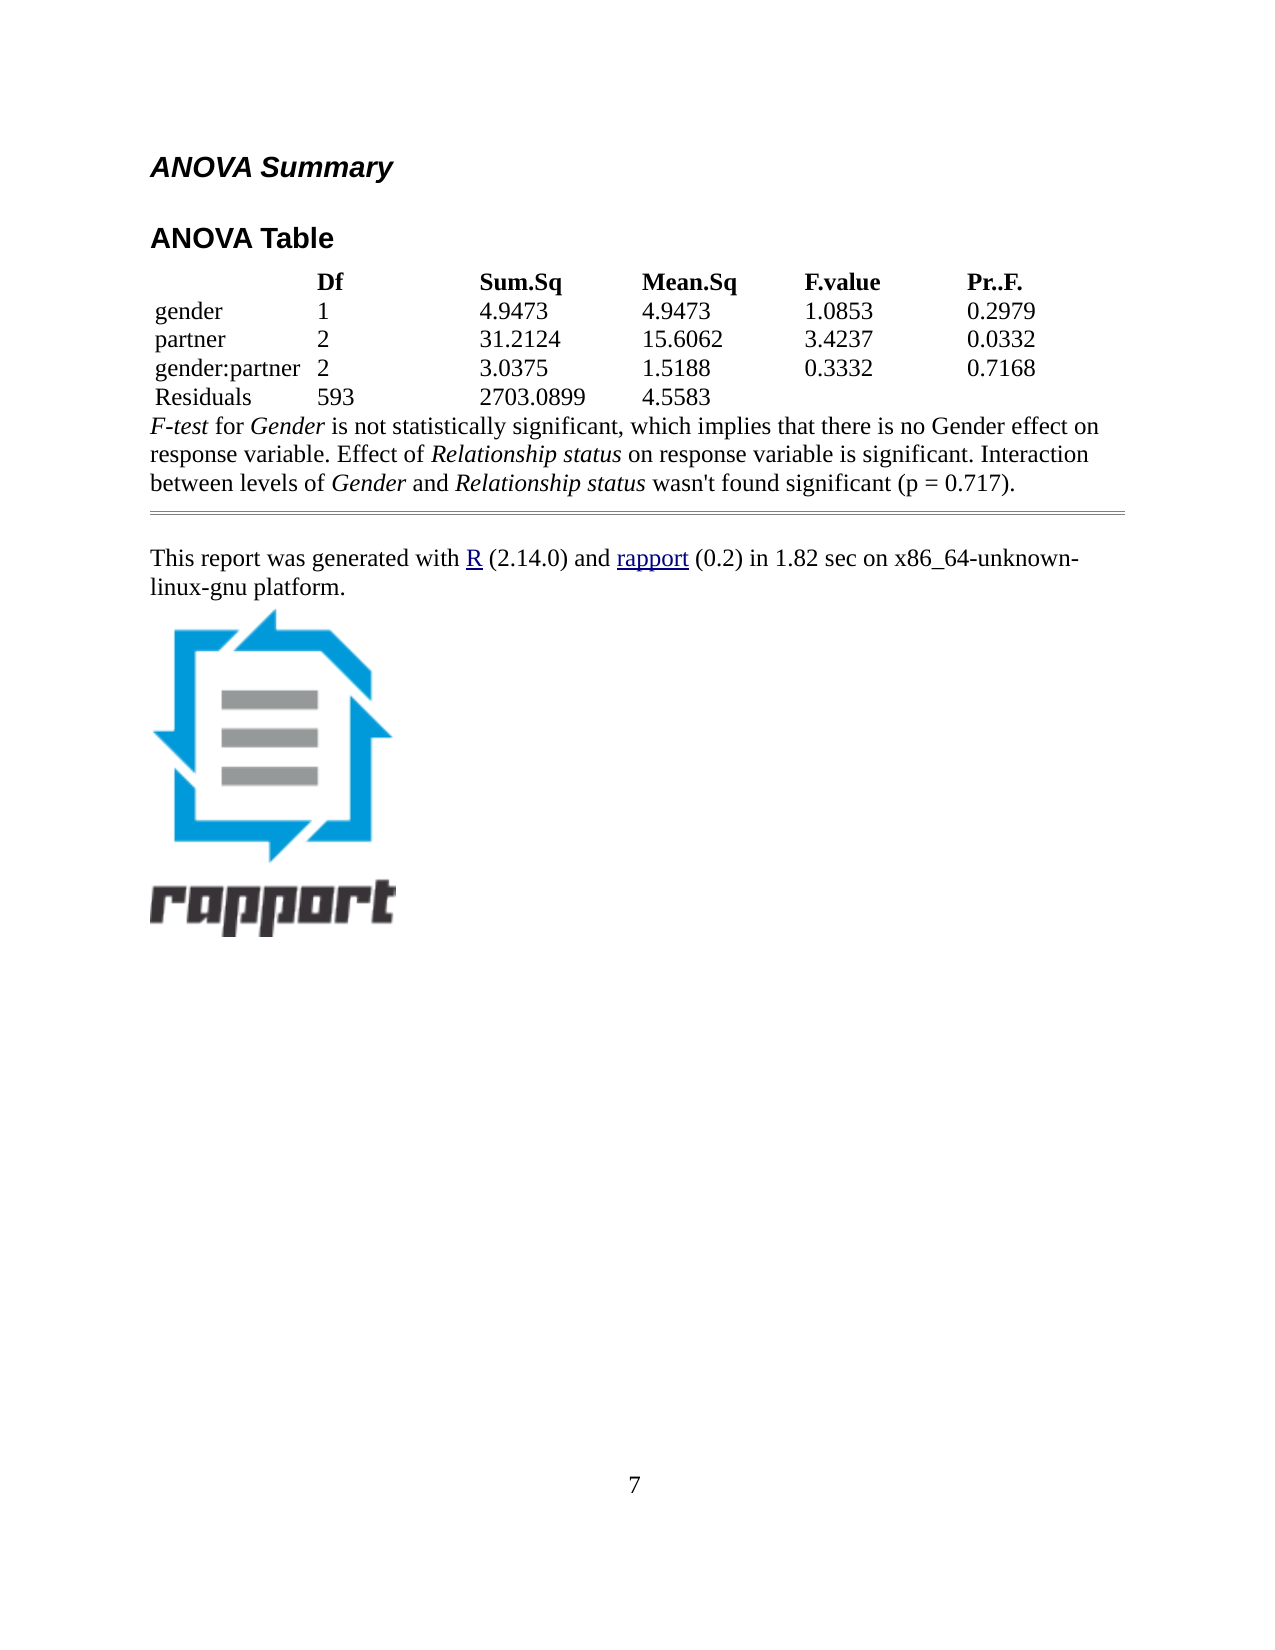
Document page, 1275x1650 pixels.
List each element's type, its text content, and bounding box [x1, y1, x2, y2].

table_cell 0.7168 [963, 353, 1125, 382]
picture [150, 609, 396, 937]
table_cell Residuals [150, 382, 312, 411]
table_cell 4.5583 [638, 382, 800, 411]
table_cell 3.4237 [800, 325, 962, 353]
table_cell 2 [313, 353, 475, 382]
table_cell 3.0375 [475, 353, 637, 382]
table_header [150, 267, 312, 296]
table_cell 1 [313, 296, 475, 324]
table_cell 0.2979 [963, 296, 1125, 324]
table_cell 15.6062 [638, 325, 800, 353]
table_cell [800, 382, 962, 411]
table_cell 593 [313, 382, 475, 411]
table_header Df [313, 267, 475, 296]
table_cell 0.0332 [963, 325, 1125, 353]
table_cell 2703.0899 [475, 382, 637, 411]
text This report was generated with R (2.14.0) and rapport (0.2) in 1.82 sec on x86_64-unknown-linux-gnu platform. [150, 543, 1125, 601]
table_cell gender:partner [150, 353, 312, 382]
table_cell 31.2124 [475, 325, 637, 353]
table_cell 0.3332 [800, 353, 962, 382]
table_cell 1.5188 [638, 353, 800, 382]
table_header Mean.Sq [638, 267, 800, 296]
text F-test for Gender is not statistically significant, which implies that there is no Gender effect on response variable. Effect of Relationship status on response variable is significant. Interaction between levels of Gender and Relationship status wasn't found significant (p = 0.717). [150, 411, 1125, 497]
table_header Sum.Sq [475, 267, 637, 296]
table_cell gender [150, 296, 312, 324]
table_header F.value [800, 267, 962, 296]
table_cell 4.9473 [475, 296, 637, 324]
table_cell 1.0853 [800, 296, 962, 324]
table_cell [963, 382, 1125, 411]
table_cell partner [150, 325, 312, 353]
subtitle ANOVA Table [150, 221, 1125, 254]
subtitle ANOVA Summary [150, 150, 1125, 183]
table_header Pr..F. [963, 267, 1125, 296]
table_cell 4.9473 [638, 296, 800, 324]
table_cell 2 [313, 325, 475, 353]
